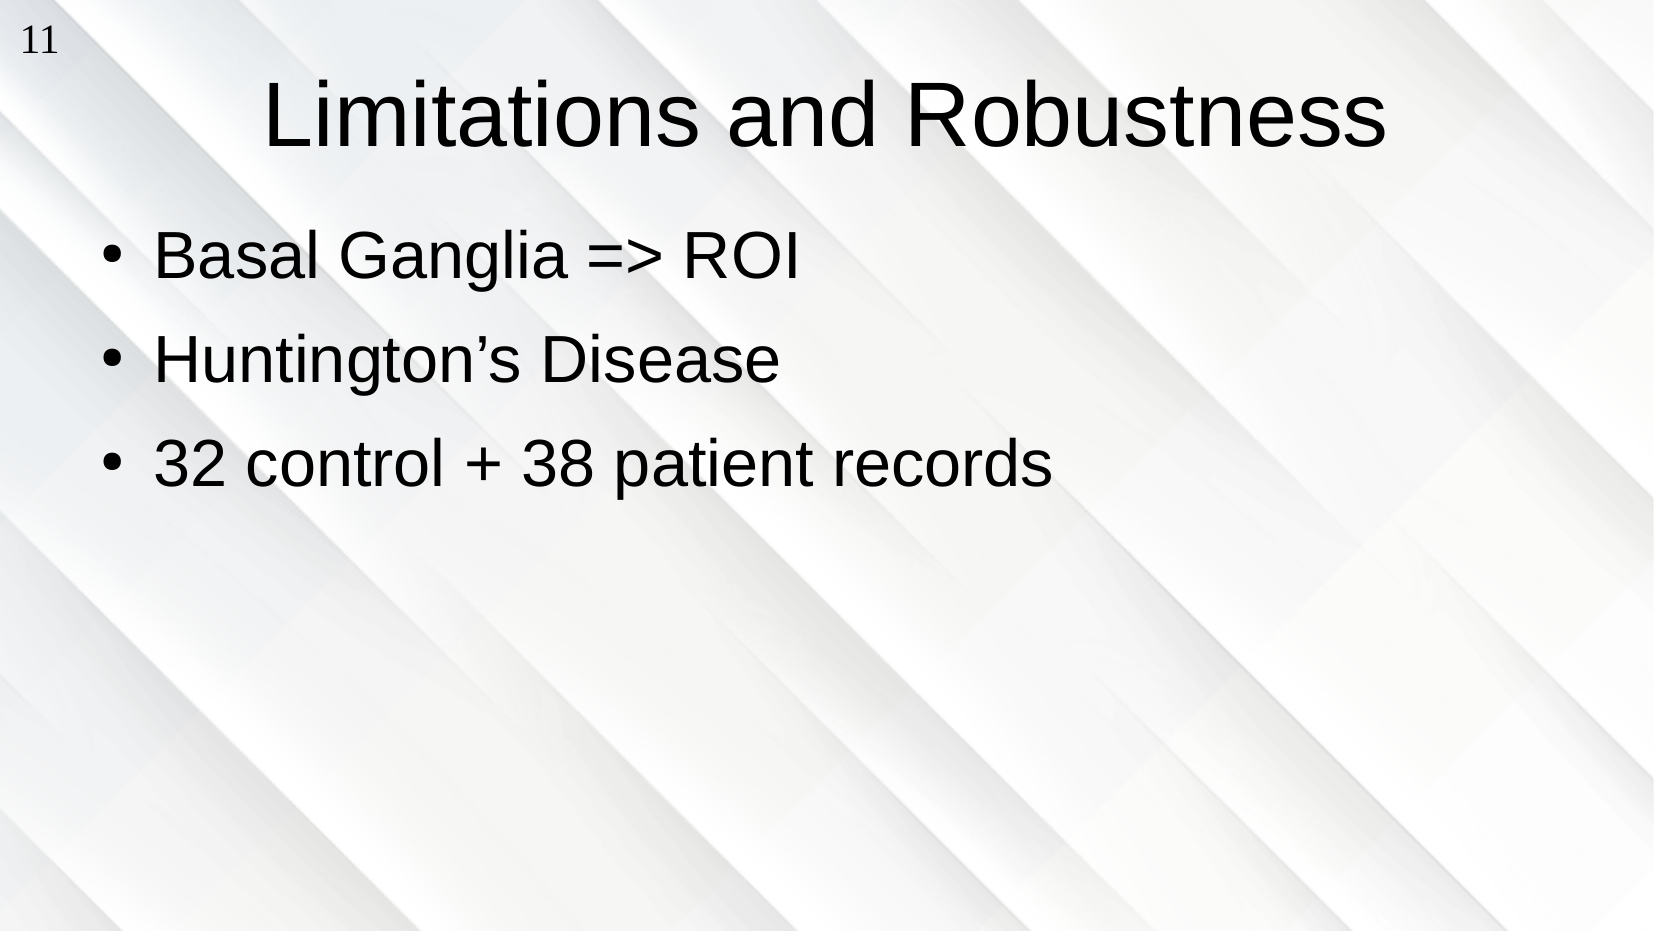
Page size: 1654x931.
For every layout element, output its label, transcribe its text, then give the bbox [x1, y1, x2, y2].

picture [0, 0, 1654, 931]
title Limitations and Robustness [82, 37, 1571, 193]
list Basal Ganglia => ROI Huntington’s Disease 32 control + 38 patient records [82, 217, 1571, 758]
